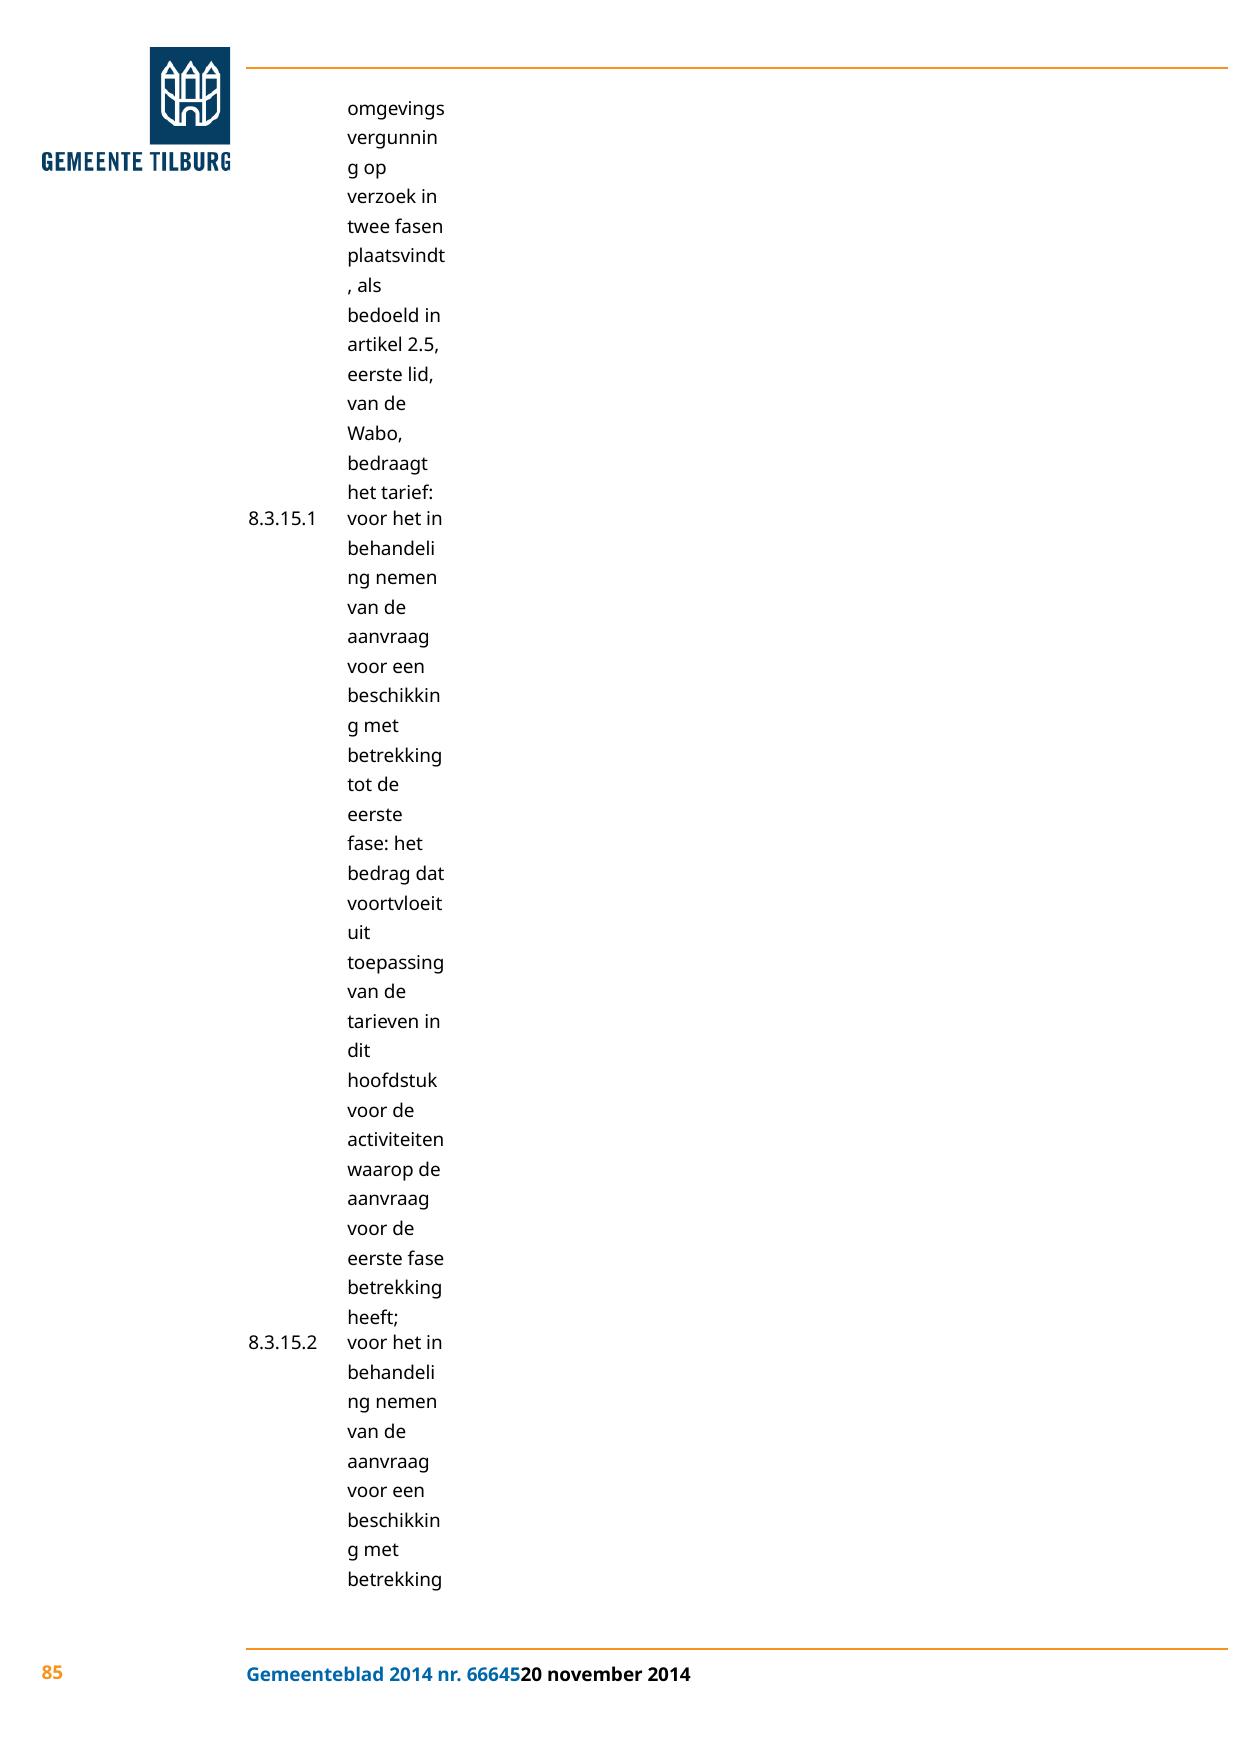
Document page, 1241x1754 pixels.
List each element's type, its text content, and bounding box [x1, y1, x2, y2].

table_cell voor het in behandeling nemen van de aanvraag voor een beschikking met betrekking tot de eerste fase: het bedrag dat voortvloeit uit toepassing van de tarieven in dit hoofdstuk voor de activiteiten waarop de aanvraag voor de eerste fase betrekking heeft; [347, 505, 446, 1329]
table_cell voor het in behandeling nemen van de aanvraag voor een beschikking met betrekking [347, 1330, 446, 1592]
table_cell omgevingsvergunning op verzoek in twee fasen plaatsvindt, als bedoeld in artikel 2.5, eerste lid, van de Wabo, bedraagt het tarief: [347, 95, 446, 505]
table_cell [756, 95, 855, 505]
picture [41, 47, 231, 172]
table_cell [756, 1330, 855, 1592]
table_cell 8.3.15.2 [248, 1330, 347, 1592]
table_cell [446, 505, 756, 1329]
table_cell 8.3.15.1 [248, 505, 347, 1329]
table_cell [446, 95, 756, 505]
table_cell [248, 95, 347, 505]
table_cell [446, 1330, 756, 1592]
table_cell [756, 505, 855, 1329]
